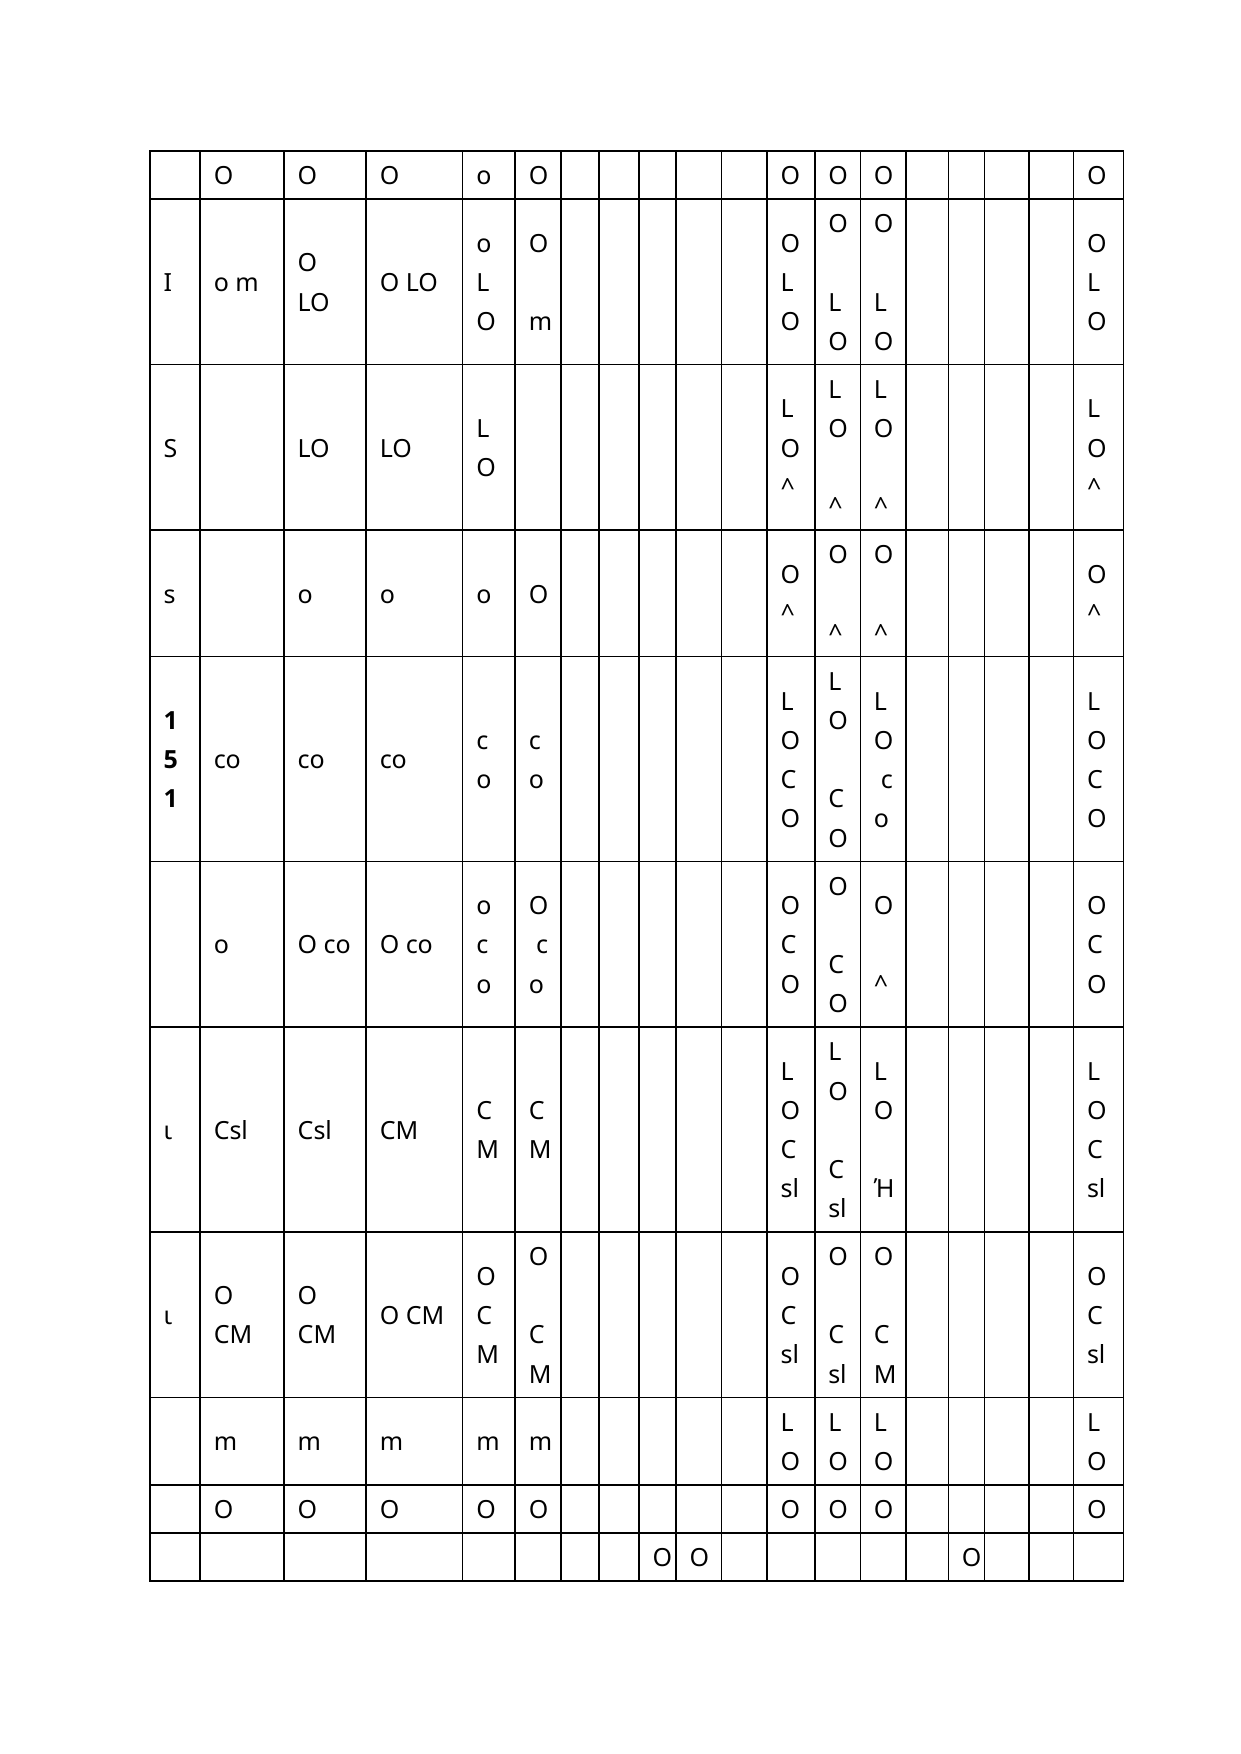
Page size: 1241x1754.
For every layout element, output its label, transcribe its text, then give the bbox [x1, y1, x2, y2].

table_cell [722, 152, 766, 198]
table_cell LO [285, 365, 365, 529]
table_cell ο [201, 862, 283, 1026]
table_cell [600, 1233, 638, 1397]
table_cell LO ^ [768, 365, 814, 529]
table_cell O CO [816, 862, 860, 1026]
table_cell O CM [285, 1233, 365, 1397]
table_cell [1030, 657, 1073, 861]
table_cell [907, 1233, 948, 1397]
table_cell [640, 152, 675, 198]
table_cell O [816, 152, 860, 198]
table_cell [463, 1534, 514, 1580]
table_cell [640, 1398, 675, 1484]
table_cell LO [367, 365, 462, 529]
table_cell [722, 200, 766, 364]
table_cell [985, 365, 1028, 529]
table_cell [151, 1398, 199, 1484]
table_cell [907, 152, 948, 198]
table_cell O ^ [861, 531, 905, 656]
table_cell [562, 531, 598, 656]
table_cell O m [516, 200, 560, 364]
table_cell [722, 365, 766, 529]
table_cell m [367, 1398, 462, 1484]
table_cell m [463, 1398, 514, 1484]
table_cell [516, 365, 560, 529]
table_cell [600, 1398, 638, 1484]
table_cell m [285, 1398, 365, 1484]
table_cell [600, 1486, 638, 1532]
table_cell [677, 657, 721, 861]
table_cell ο [463, 152, 514, 198]
table_cell O [816, 1486, 860, 1532]
table_cell LO CO [1074, 657, 1123, 861]
table_cell O [1074, 152, 1123, 198]
table_cell [722, 1398, 766, 1484]
table_cell CM [367, 1028, 462, 1231]
table_cell O LO [367, 200, 462, 364]
table_cell LO Ή [861, 1028, 905, 1231]
table_cell [722, 1028, 766, 1231]
table_cell [640, 862, 675, 1026]
table_cell [722, 862, 766, 1026]
table_cell [600, 531, 638, 656]
table_cell [151, 862, 199, 1026]
table_cell O [201, 1486, 283, 1532]
table_cell co [516, 657, 560, 861]
table_cell [562, 1486, 598, 1532]
table_cell CM [463, 1028, 514, 1231]
table_cell O LO [285, 200, 365, 364]
table_cell LO [768, 1398, 814, 1484]
table_cell [640, 657, 675, 861]
table_cell Ι [151, 200, 199, 364]
table_cell [1074, 1534, 1123, 1580]
table_cell Ο [201, 152, 283, 198]
table_cell O Csl [768, 1233, 814, 1397]
table_cell LO ^ [861, 365, 905, 529]
table_cell [1030, 152, 1073, 198]
table_cell O [516, 1486, 560, 1532]
table_cell O LO [816, 200, 860, 364]
table_cell [985, 1534, 1028, 1580]
table_cell [985, 152, 1028, 198]
table_cell [562, 1398, 598, 1484]
table_cell [907, 531, 948, 656]
table_cell [949, 152, 984, 198]
table_cell LO ^ [816, 365, 860, 529]
table_cell [985, 1233, 1028, 1397]
table_cell [768, 1534, 814, 1580]
table_cell O [516, 531, 560, 656]
table_cell co [463, 657, 514, 861]
table_cell [516, 1534, 560, 1580]
table_cell [1030, 365, 1073, 529]
table_cell [600, 862, 638, 1026]
table_cell [677, 1028, 721, 1231]
table_cell [562, 1028, 598, 1231]
table_cell [677, 862, 721, 1026]
table_cell O CM [463, 1233, 514, 1397]
table_cell O [367, 152, 462, 198]
table_cell Csl [201, 1028, 283, 1231]
table_cell [949, 365, 984, 529]
table_cell [949, 1398, 984, 1484]
table_cell O co [285, 862, 365, 1026]
table_cell ο m [201, 200, 283, 364]
table_cell CM [516, 1028, 560, 1231]
table_cell [600, 365, 638, 529]
table_cell m [201, 1398, 283, 1484]
table_cell O Csl [816, 1233, 860, 1397]
table_cell [600, 657, 638, 861]
table_cell O LO [1074, 200, 1123, 364]
table_cell m [516, 1398, 560, 1484]
table_cell [1030, 1398, 1073, 1484]
table_cell [677, 1486, 721, 1532]
table_cell [600, 200, 638, 364]
table_cell O CO [768, 862, 814, 1026]
table_cell [722, 657, 766, 861]
table_cell [640, 200, 675, 364]
table_cell [722, 1534, 766, 1580]
table_cell O [768, 152, 814, 198]
table_cell O co [516, 862, 560, 1026]
table_cell [677, 152, 721, 198]
table_cell O [677, 1534, 721, 1580]
table_cell ο [367, 531, 462, 656]
table_cell [151, 152, 199, 198]
table_cell [949, 1486, 984, 1532]
table_cell [640, 1028, 675, 1231]
table_cell O [463, 1486, 514, 1532]
table_cell [201, 365, 283, 529]
table_cell [1030, 200, 1073, 364]
table_cell [949, 1028, 984, 1231]
table_cell [640, 365, 675, 529]
table_cell [677, 531, 721, 656]
table_cell [907, 1486, 948, 1532]
table_cell ο co [463, 862, 514, 1026]
table_cell O ^ [768, 531, 814, 656]
table_cell O co [367, 862, 462, 1026]
table_cell ι [151, 1028, 199, 1231]
table_cell O [516, 152, 560, 198]
table_cell O LO [768, 200, 814, 364]
table_cell O [640, 1534, 675, 1580]
table_cell O CO [1074, 862, 1123, 1026]
table_cell ο [285, 531, 365, 656]
table_cell [722, 1486, 766, 1532]
table_cell 151 [151, 657, 199, 861]
table_cell s [151, 531, 199, 656]
table_cell [562, 657, 598, 861]
table_cell [949, 862, 984, 1026]
table_cell [640, 1486, 675, 1532]
table_cell O [367, 1486, 462, 1532]
table_cell S [151, 365, 199, 529]
table_cell [1030, 1486, 1073, 1532]
table_cell O ^ [1074, 531, 1123, 656]
table_cell LO co [861, 657, 905, 861]
table_cell co [285, 657, 365, 861]
table_cell O CM [861, 1233, 905, 1397]
table_cell ι [151, 1233, 199, 1397]
table_cell [907, 657, 948, 861]
table_cell O CM [201, 1233, 283, 1397]
table_cell [201, 1534, 283, 1580]
table_cell [949, 1233, 984, 1397]
table_cell [1030, 862, 1073, 1026]
table_cell O CM [367, 1233, 462, 1397]
table_cell O ^ [861, 862, 905, 1026]
table_cell [907, 1398, 948, 1484]
table_cell O CM [516, 1233, 560, 1397]
table_cell [600, 152, 638, 198]
table_cell LO Csl [768, 1028, 814, 1231]
table_cell LO Csl [1074, 1028, 1123, 1231]
table_cell LO Csl [816, 1028, 860, 1231]
table_cell [985, 531, 1028, 656]
table_cell co [367, 657, 462, 861]
table_cell [562, 365, 598, 529]
table_cell [985, 200, 1028, 364]
table_cell LO ^ [1074, 365, 1123, 529]
table_cell [600, 1028, 638, 1231]
table_cell LO [861, 1398, 905, 1484]
table_cell [562, 200, 598, 364]
table_cell LO [1074, 1398, 1123, 1484]
table_cell [861, 1534, 905, 1580]
table_cell LO CO [816, 657, 860, 861]
table_cell [907, 200, 948, 364]
table_cell [907, 365, 948, 529]
table_cell [677, 1233, 721, 1397]
table_cell [816, 1534, 860, 1580]
table_cell ο LO [463, 200, 514, 364]
table_cell LO [463, 365, 514, 529]
table_cell [151, 1534, 199, 1580]
table_cell [677, 200, 721, 364]
table_cell [985, 657, 1028, 861]
table_cell O [1074, 1486, 1123, 1532]
table_cell [677, 365, 721, 529]
table_cell [562, 1534, 598, 1580]
table_cell co [201, 657, 283, 861]
table_cell [722, 531, 766, 656]
table_cell [985, 1028, 1028, 1231]
table_cell [285, 1534, 365, 1580]
table_cell [201, 531, 283, 656]
table_cell LO [816, 1398, 860, 1484]
table_cell [677, 1398, 721, 1484]
table_cell [985, 862, 1028, 1026]
table_cell [949, 200, 984, 364]
table_cell [367, 1534, 462, 1580]
table_cell [949, 657, 984, 861]
table_cell O Csl [1074, 1233, 1123, 1397]
table_cell O [768, 1486, 814, 1532]
table_cell [1030, 1233, 1073, 1397]
table_cell O [285, 1486, 365, 1532]
table_cell [722, 1233, 766, 1397]
table_cell [562, 862, 598, 1026]
table_cell O ^ [816, 531, 860, 656]
table_cell Csl [285, 1028, 365, 1231]
table_cell LO CO [768, 657, 814, 861]
table_cell [640, 531, 675, 656]
table_cell [907, 862, 948, 1026]
table_cell [1030, 531, 1073, 656]
table_cell [985, 1486, 1028, 1532]
table_cell [985, 1398, 1028, 1484]
table_cell O [861, 1486, 905, 1532]
table_cell [151, 1486, 199, 1532]
table_cell O LO [861, 200, 905, 364]
table_cell [1030, 1028, 1073, 1231]
table_cell O [285, 152, 365, 198]
table_cell [907, 1028, 948, 1231]
table_cell [1030, 1534, 1073, 1580]
table_cell [949, 531, 984, 656]
table_cell [562, 152, 598, 198]
table_cell [907, 1534, 948, 1580]
table_cell O [861, 152, 905, 198]
table_cell [640, 1233, 675, 1397]
table_cell ο [463, 531, 514, 656]
table_cell [562, 1233, 598, 1397]
table_cell [600, 1534, 638, 1580]
table_cell O [949, 1534, 984, 1580]
